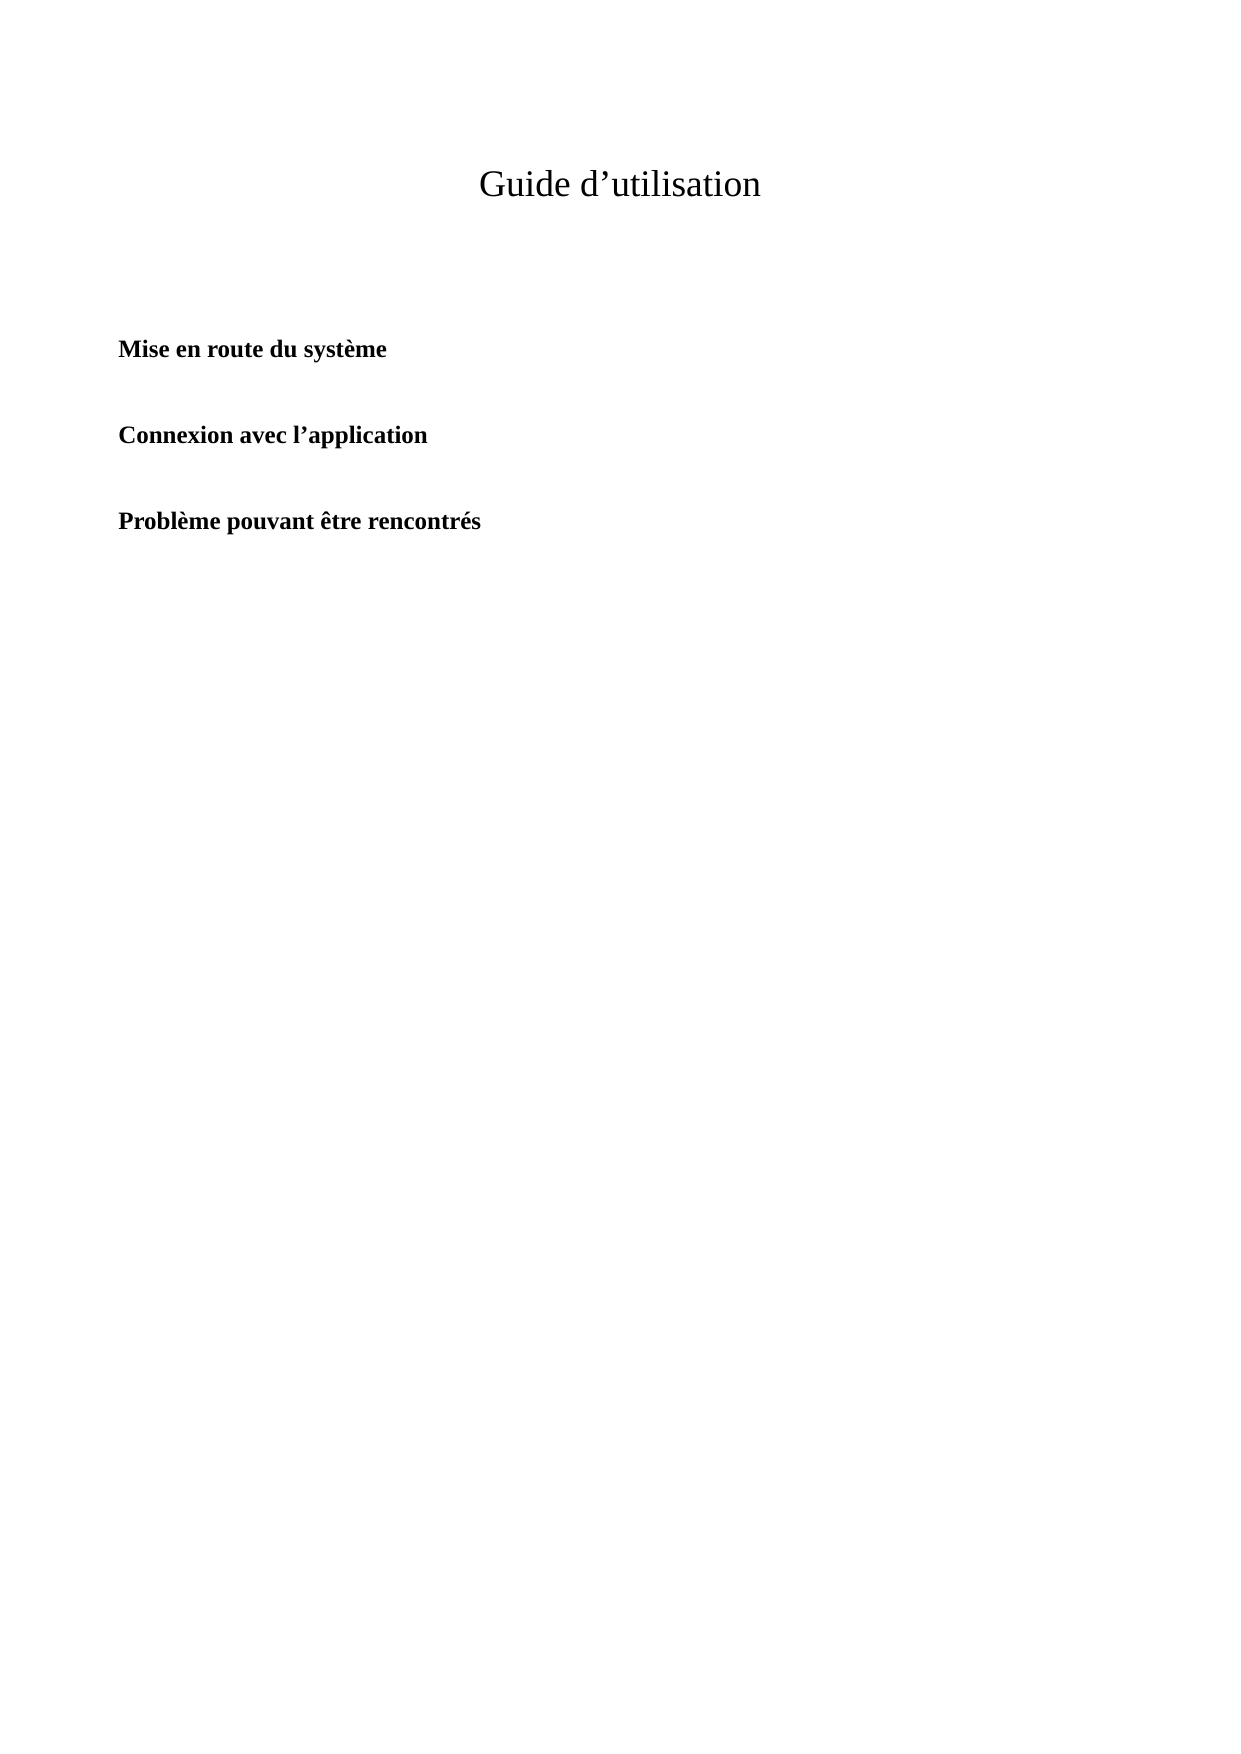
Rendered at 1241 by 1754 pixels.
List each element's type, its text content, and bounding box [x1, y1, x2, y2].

text Problème pouvant être rencontrés [118, 506, 1122, 535]
text Mise en route du système [118, 334, 1122, 362]
text Connexion avec l’application [118, 420, 1122, 449]
text Guide d’utilisation [118, 161, 1122, 204]
